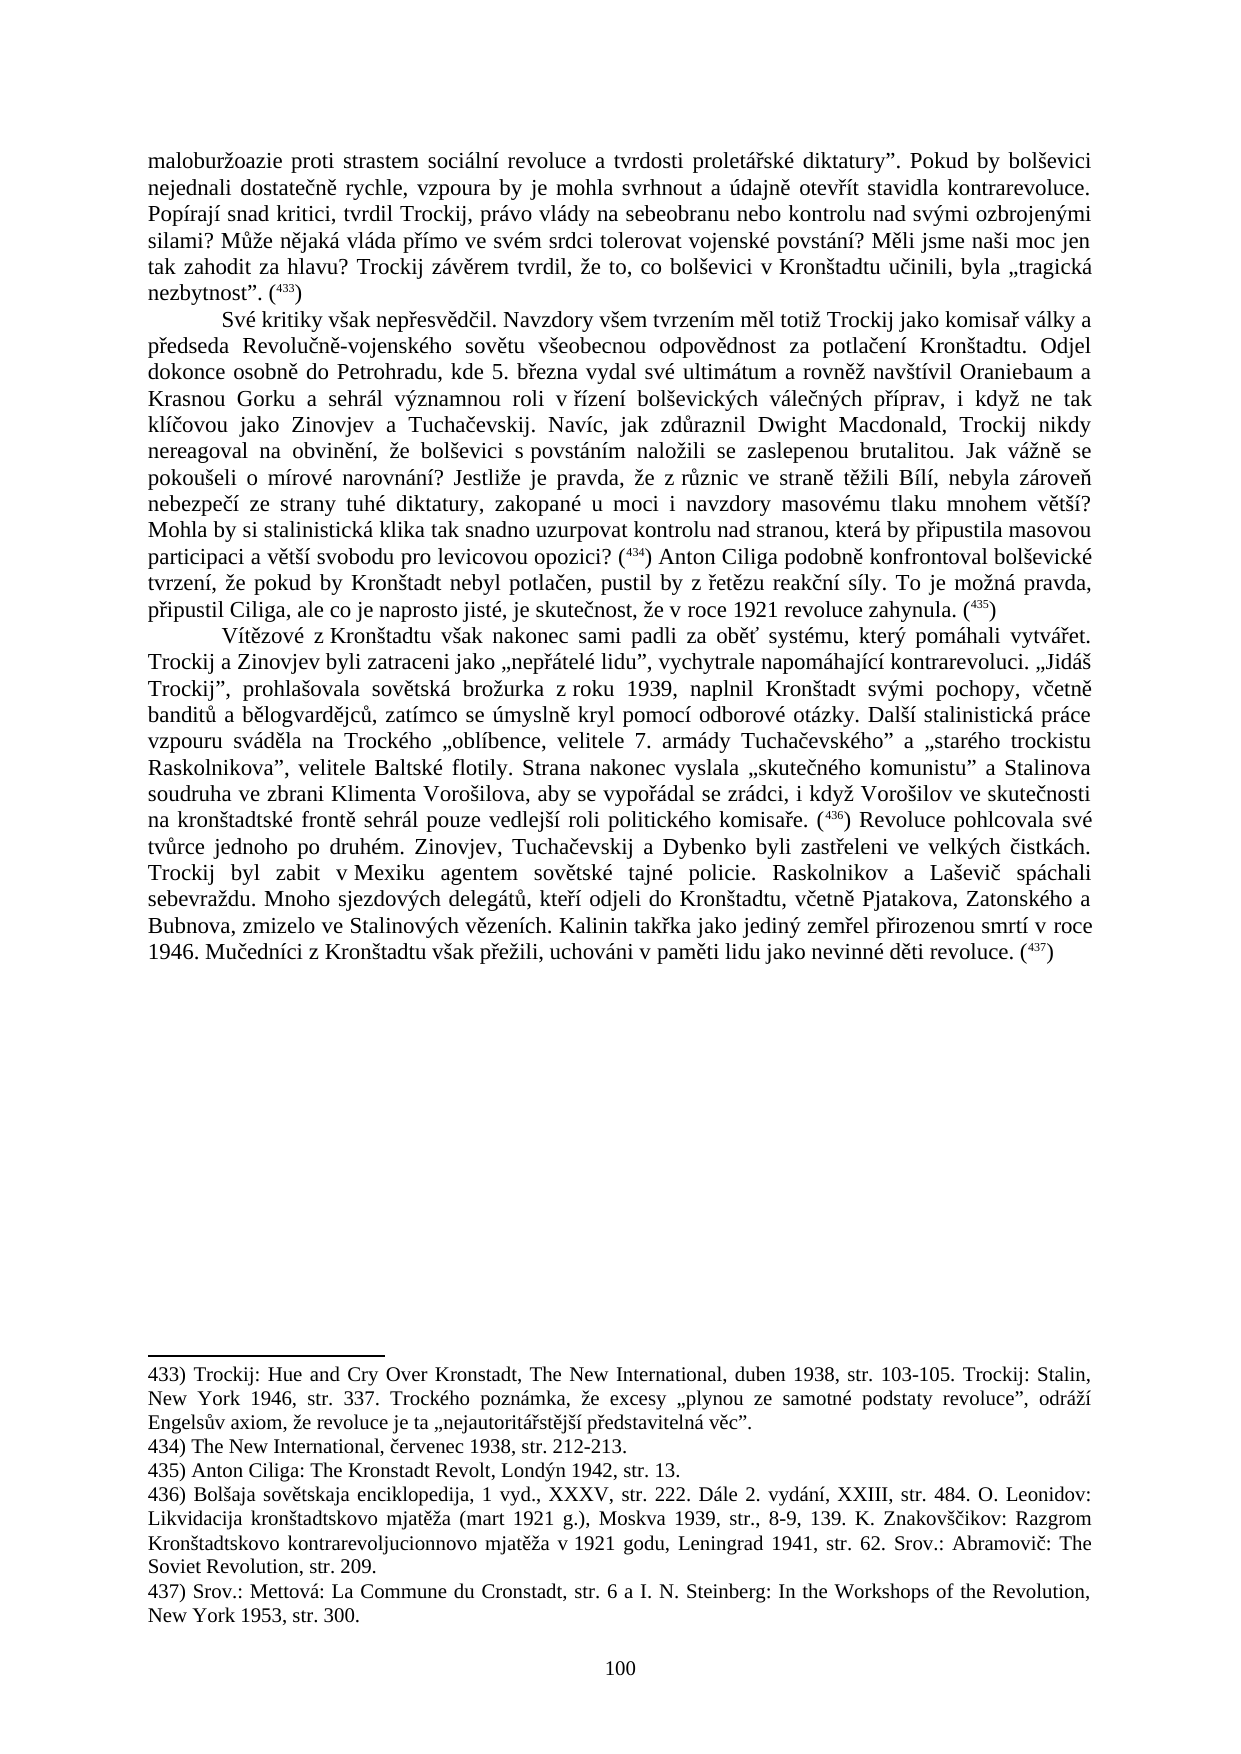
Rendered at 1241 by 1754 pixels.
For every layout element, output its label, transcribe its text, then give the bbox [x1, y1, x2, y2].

text Vítězové z Kronštadtu však nakonec sami padli za oběť systému, který pomáhali vytvářet. Trockij a Zinovjev byli zatraceni jako „nepřátelé lidu”, vychytrale napomáhající kontrarevoluci. „Jidáš Trockij”, prohlašovala sovětská brožurka z roku 1939, naplnil Kronštadt svými pochopy, včetně banditů a bělogvardějců, zatímco se úmyslně kryl pomocí odborové otázky. Další stalinistická práce vzpouru sváděla na Trockého „oblíbence, velitele 7. armády Tuchačevského” a „starého trockistu Raskolnikova”, velitele Baltské flotily. Strana nakonec vyslala „skutečného komunistu” a Stalinova soudruha ve zbrani Klimenta Vorošilova, aby se vypořádal se zrádci, i když Vorošilov ve skutečnosti na kronštadtské frontě sehrál pouze vedlejší roli politického komisaře. () Revoluce pohlcovala své tvůrce jednoho po druhém. Zinovjev, Tuchačevskij a Dybenko byli zastřeleni ve velkých čistkách. Trockij byl zabit v Mexiku agentem sovětské tajné policie. Raskolnikov a Laševič spáchali sebevraždu. Mnoho sjezdových delegátů, kteří odjeli do Kronštadtu, včetně Pjatakova, Zatonského a Bubnova, zmizelo ve Stalinových vězeních. Kalinin takřka jako jediný zemřel přirozenou smrtí v roce 1946. Mučedníci z Kronštadtu však přežili, uchováni v paměti lidu jako nevinné děti revoluce. () [148, 622, 1093, 964]
text ) Anton Ciliga: The Kronstadt Revolt, Londýn 1942, str. 13. [148, 1458, 1093, 1482]
text Své kritiky však nepřesvědčil. Navzdory všem tvrzením měl totiž Trockij jako komisař války a předseda Revolučně-vojenského sovětu všeobecnou odpovědnost za potlačení Kronštadtu. Odjel dokonce osobně do Petrohradu, kde 5. března vydal své ultimátum a rovněž navštívil Oraniebaum a Krasnou Gorku a sehrál významnou roli v řízení bolševických válečných příprav, i když ne tak klíčovou jako Zinovjev a Tuchačevskij. Navíc, jak zdůraznil Dwight Macdonald, Trockij nikdy nereagoval na obvinění, že bolševici s povstáním naložili se zaslepenou brutalitou. Jak vážně se pokoušeli o mírové narovnání? Jestliže je pravda, že z různic ve straně těžili Bílí, nebyla zároveň nebezpečí ze strany tuhé diktatury, zakopané u moci i navzdory masovému tlaku mnohem větší? Mohla by si stalinistická klika tak snadno uzurpovat kontrolu nad stranou, která by připustila masovou participaci a větší svobodu pro levicovou opozici? () Anton Ciliga podobně konfrontoval bolševické tvrzení, že pokud by Kronštadt nebyl potlačen, pustil by z řetězu reakční síly. To je možná pravda, připustil Ciliga, ale co je naprosto jisté, je skutečnost, že v roce 1921 revoluce zahynula. () [148, 306, 1093, 622]
text ) The New International, červenec 1938, str. 212-213. [148, 1434, 1093, 1458]
text ) Srov.: Mettová: La Commune du Cronstadt, str. 6 a I. N. Steinberg: In the Workshops of the Revolution, New York 1953, str. 300. [148, 1578, 1093, 1627]
text ) Bolšaja sovětskaja enciklopedija, 1 vyd., XXXV, str. 222. Dále 2. vydání, XXIII, str. 484. O. Leonidov: Likvidacija kronštadtskovo mjatěža (mart 1921 g.), Moskva 1939, str., 8-9, 139. K. Znakovščikov: Razgrom Kronštadtskovo kontrarevoljucionnovo mjatěža v 1921 godu, Leningrad 1941, str. 62. Srov.: Abramovič: The Soviet Revolution, str. 209. [148, 1482, 1093, 1578]
text ) Trockij: Hue and Cry Over Kronstadt, The New International, duben 1938, str. 103-105. Trockij: Stalin, New York 1946, str. 337. Trockého poznámka, že excesy „plynou ze samotné podstaty revoluce”, odráží Engelsův axiom, že revoluce je ta „nejautoritářstější představitelná věc”. [148, 1362, 1093, 1434]
text maloburžoazie proti strastem sociální revoluce a tvrdosti proletářské diktatury”. Pokud by bolševici nejednali dostatečně rychle, vzpoura by je mohla svrhnout a údajně otevřít stavidla kontrarevoluce. Popírají snad kritici, tvrdil Trockij, právo vlády na sebeobranu nebo kontrolu nad svými ozbrojenými silami? Může nějaká vláda přímo ve svém srdci tolerovat vojenské povstání? Měli jsme naši moc jen tak zahodit za hlavu? Trockij závěrem tvrdil, že to, co bolševici v Kronštadtu učinili, byla „tragická nezbytnost”. () [148, 148, 1093, 306]
